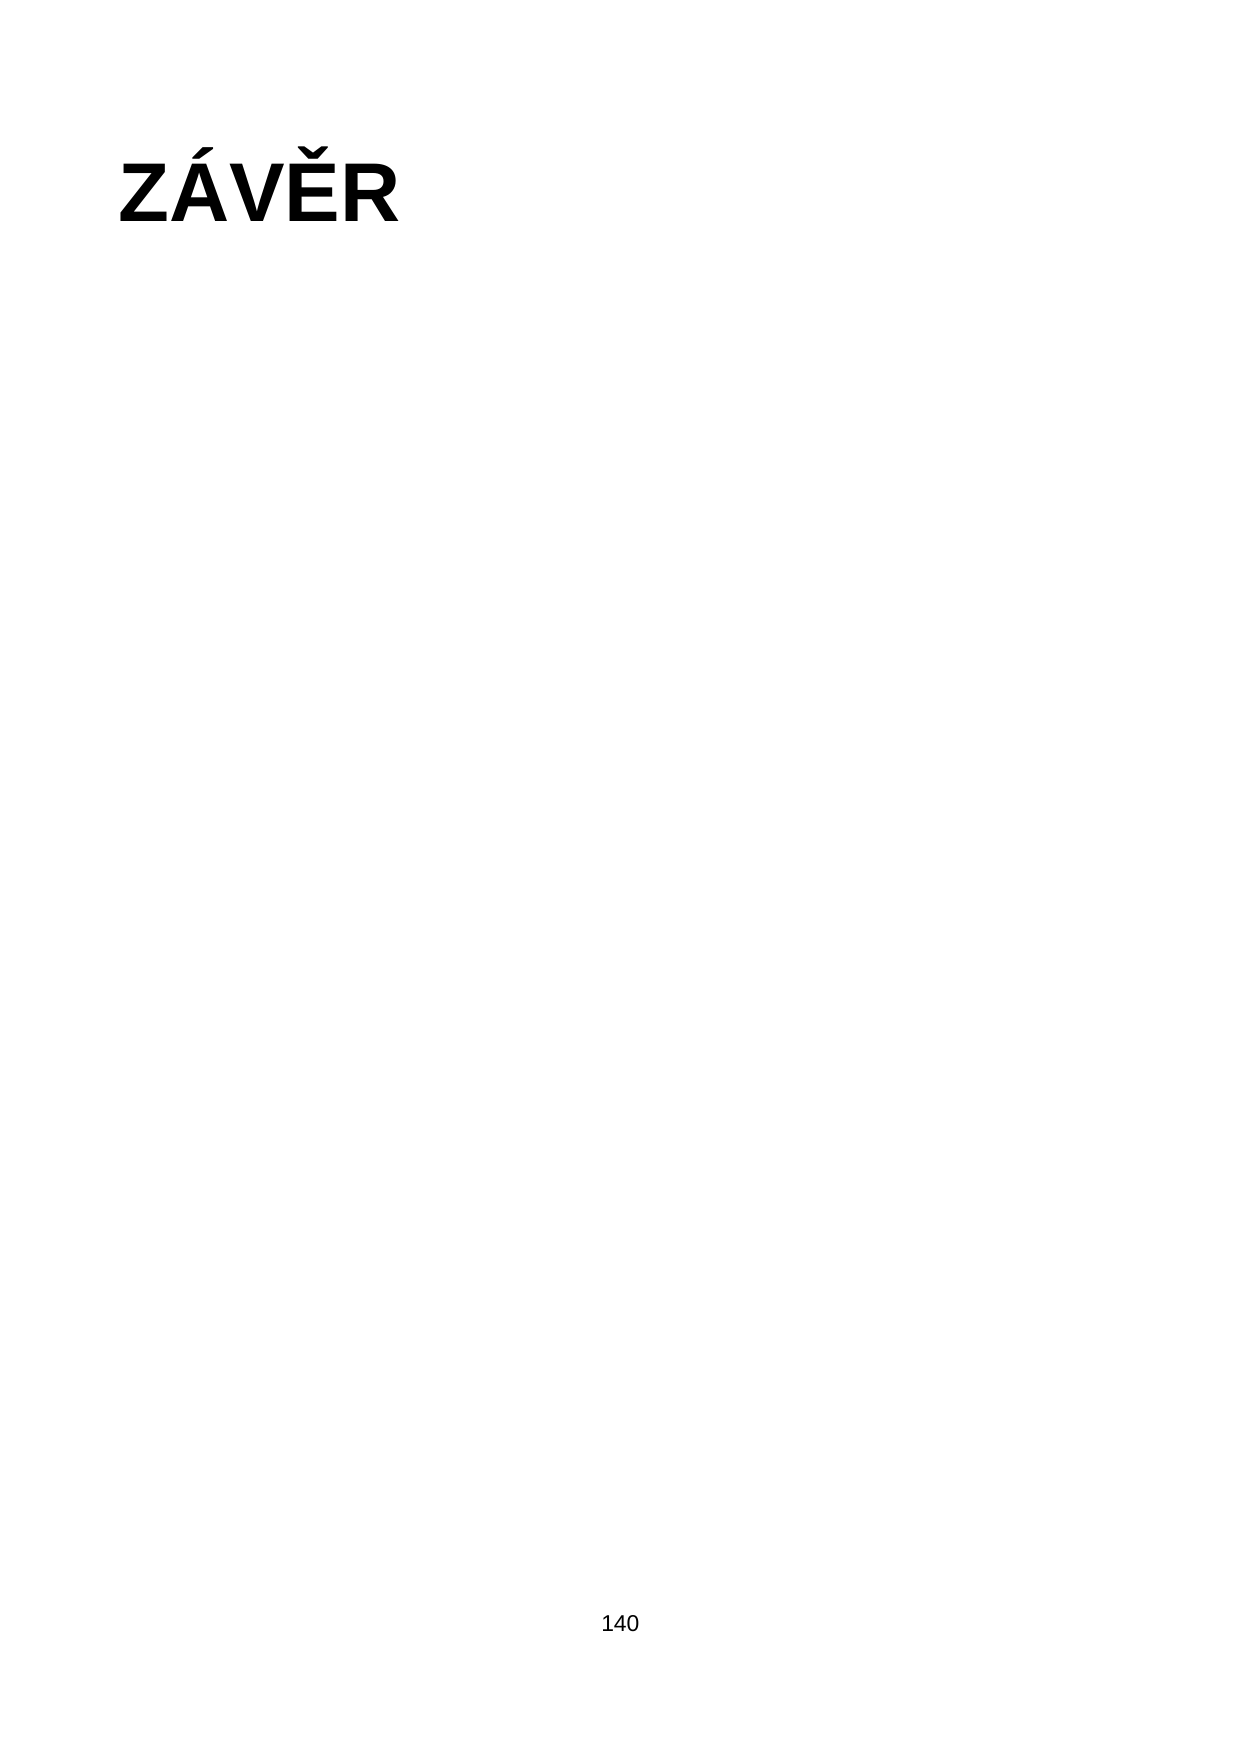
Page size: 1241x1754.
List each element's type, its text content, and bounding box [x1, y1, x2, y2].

text ZÁVĚR [118, 143, 1122, 239]
